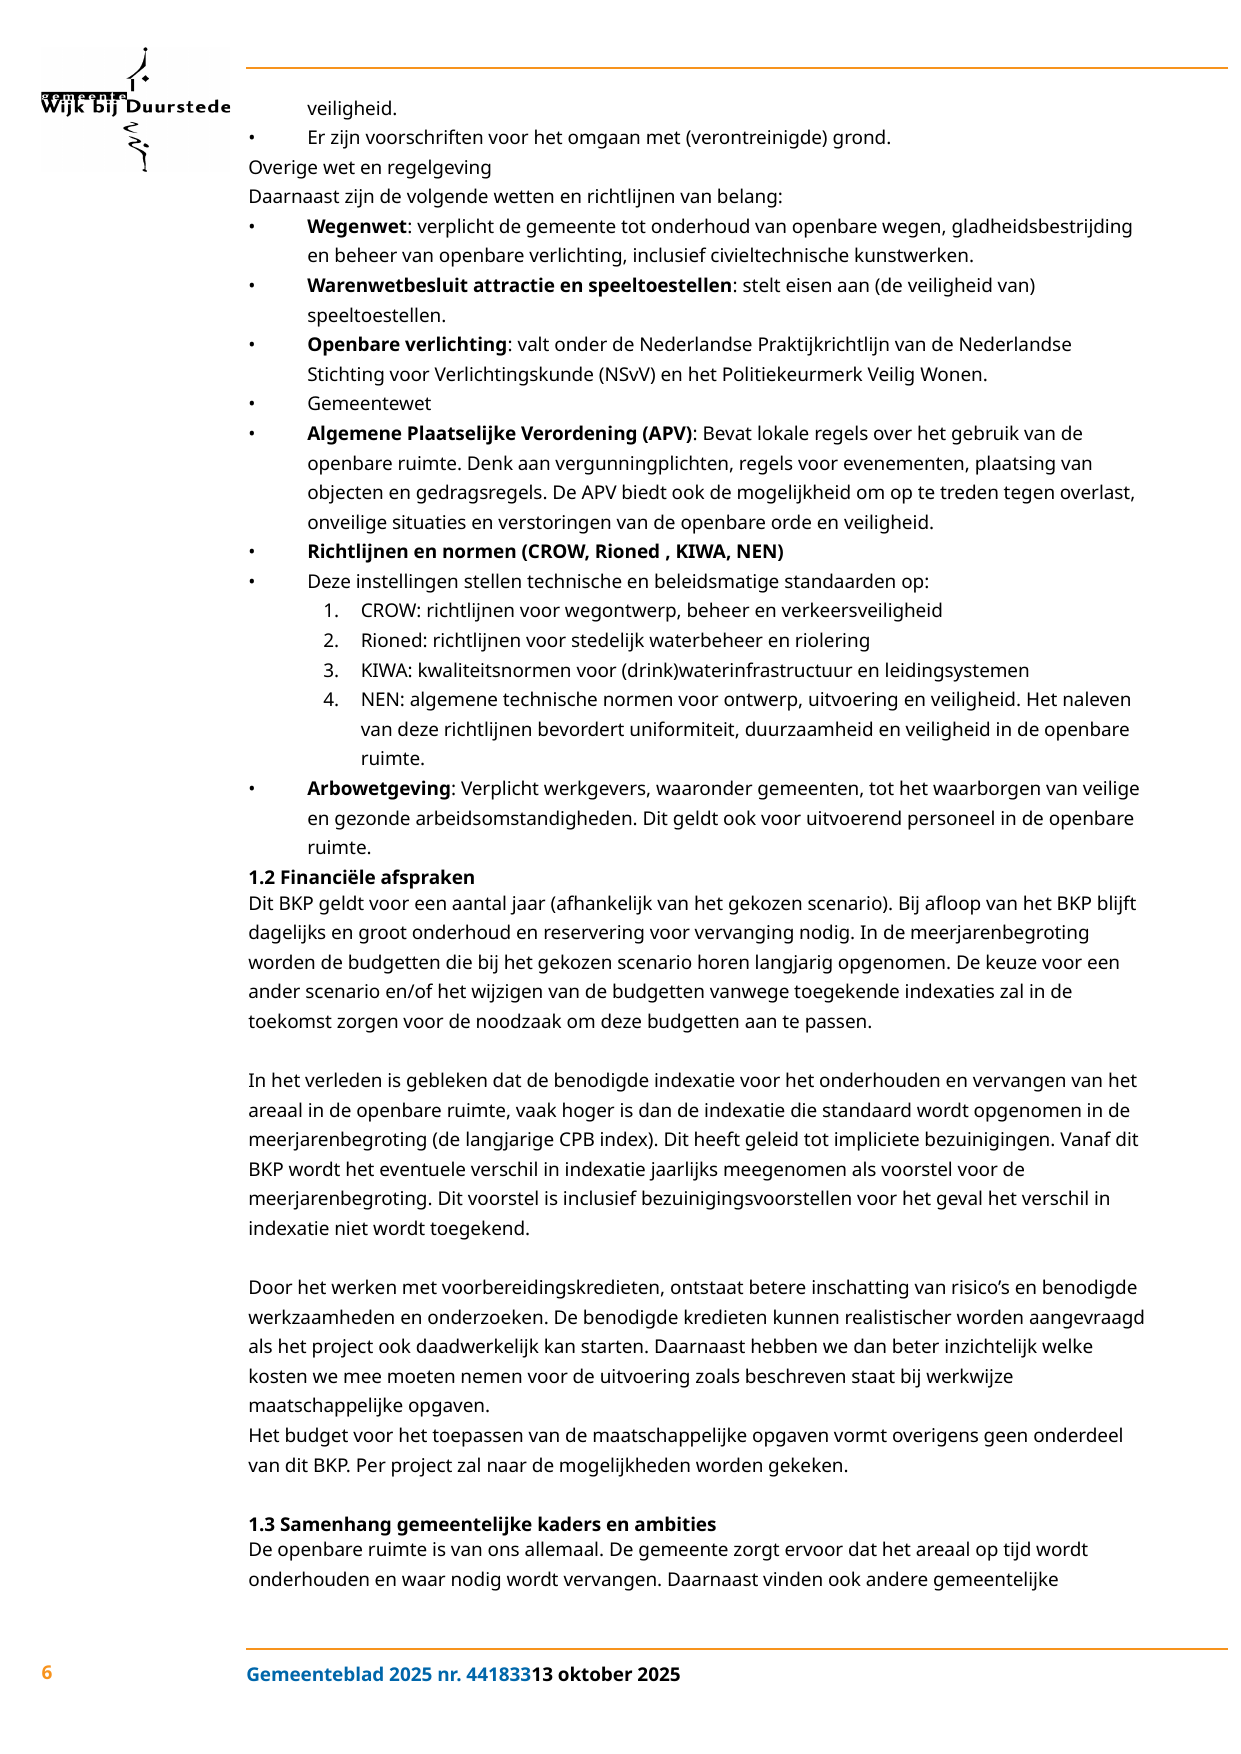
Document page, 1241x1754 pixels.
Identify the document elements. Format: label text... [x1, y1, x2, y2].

list Gemeentewet [248, 391, 1152, 416]
text Door het werken met voorbereidingskredieten, ontstaat betere inschatting van risico’s en benodigde werkzaamheden en onderzoeken. De benodigde kredieten kunnen realistischer worden aangevraagd als het project ook daadwerkelijk kan starten. Daarnaast hebben we dan beter inzichtelijk welke kosten we mee moeten nemen voor de uitvoering zoals beschreven staat bij werkwijze maatschappelijke opgaven. [248, 1274, 1152, 1418]
text Het budget voor het toepassen van de maatschappelijke opgaven vormt overigens geen onderdeel van dit BKP. Per project zal naar de mogelijkheden worden gekeken. [248, 1422, 1152, 1477]
list Openbare verlichting: valt onder de Nederlandse Praktijkrichtlijn van de Nederlandse Stichting voor Verlichtingskunde (NSvV) en het Politiekeurmerk Veilig Wonen. [248, 331, 1152, 387]
list Warenwetbesluit attractie en speeltoestellen: stelt eisen aan (de veiligheid van) speeltoestellen. [248, 272, 1152, 328]
list Wegenwet: verplicht de gemeente tot onderhoud van openbare wegen, gladheidsbestrijding en beheer van openbare verlichting, inclusief civieltechnische kunstwerken. [248, 213, 1152, 268]
list KIWA: kwaliteitsnormen voor (drink)waterinfrastructuur en leidingsystemen [323, 657, 1152, 683]
list Rioned: richtlijnen voor stedelijk waterbeheer en riolering [323, 627, 1152, 653]
list Algemene Plaatselijke Verordening (APV): Bevat lokale regels over het gebruik van de openbare ruimte. Denk aan vergunningplichten, regels voor evenementen, plaatsing van objecten en gedragsregels. De APV biedt ook de mogelijkheid om op te treden tegen overlast, onveilige situaties en verstoringen van de openbare orde en veiligheid. [248, 420, 1152, 535]
list Richtlijnen en normen (CROW, Rioned , KIWA, NEN) [248, 538, 1152, 564]
list CROW: richtlijnen voor wegontwerp, beheer en verkeersveiligheid [323, 598, 1152, 623]
text Dit BKP geldt voor een aantal jaar (afhankelijk van het gekozen scenario). Bij afloop van het BKP blijft dagelijks en groot onderhoud en reservering voor vervanging nodig. In de meerjarenbegroting worden de budgetten die bij het gekozen scenario horen langjarig opgenomen. De keuze voor een ander scenario en/of het wijzigen van de budgetten vanwege toegekende indexaties zal in de toekomst zorgen voor de noodzaak om deze budgetten aan te passen. [248, 890, 1152, 1034]
text Overige wet en regelgeving [248, 154, 1152, 180]
list NEN: algemene technische normen voor ontwerp, uitvoering en veiligheid. Het naleven van deze richtlijnen bevordert uniformiteit, duurzaamheid en veiligheid in de openbare ruimte. [323, 686, 1152, 771]
list veiligheid. [248, 95, 1152, 121]
picture [41, 47, 231, 172]
text In het verleden is gebleken dat de benodigde indexatie voor het onderhouden en vervangen van het areaal in de openbare ruimte, vaak hoger is dan de indexatie die standaard wordt opgenomen in de meerjarenbegroting (de langjarige CPB index). Dit heeft geleid tot impliciete bezuinigingen. Vanaf dit BKP wordt het eventuele verschil in indexatie jaarlijks meegenomen als voorstel voor de meerjarenbegroting. Dit voorstel is inclusief bezuinigingsvoorstellen voor het geval het verschil in indexatie niet wordt toegekend. [248, 1067, 1152, 1241]
list Er zijn voorschriften voor het omgaan met (verontreinigde) grond. [248, 124, 1152, 150]
text De openbare ruimte is van ons allemaal. De gemeente zorgt ervoor dat het areaal op tijd wordt onderhouden en waar nodig wordt vervangen. Daarnaast vinden ook andere gemeentelijke [248, 1537, 1152, 1592]
list Arbowetgeving: Verplicht werkgevers, waaronder gemeenten, tot het waarborgen van veilige en gezonde arbeidsomstandigheden. Dit geldt ook voor uitvoerend personeel in de openbare ruimte. [248, 775, 1152, 860]
text 1.3 Samenhang gemeentelijke kaders en ambities [248, 1511, 1152, 1537]
text Daarnaast zijn de volgende wetten en richtlijnen van belang: [248, 183, 1152, 209]
text 1.2 Financiële afspraken [248, 864, 1152, 890]
list Deze instellingen stellen technische en beleidsmatige standaarden op: [248, 568, 1152, 594]
